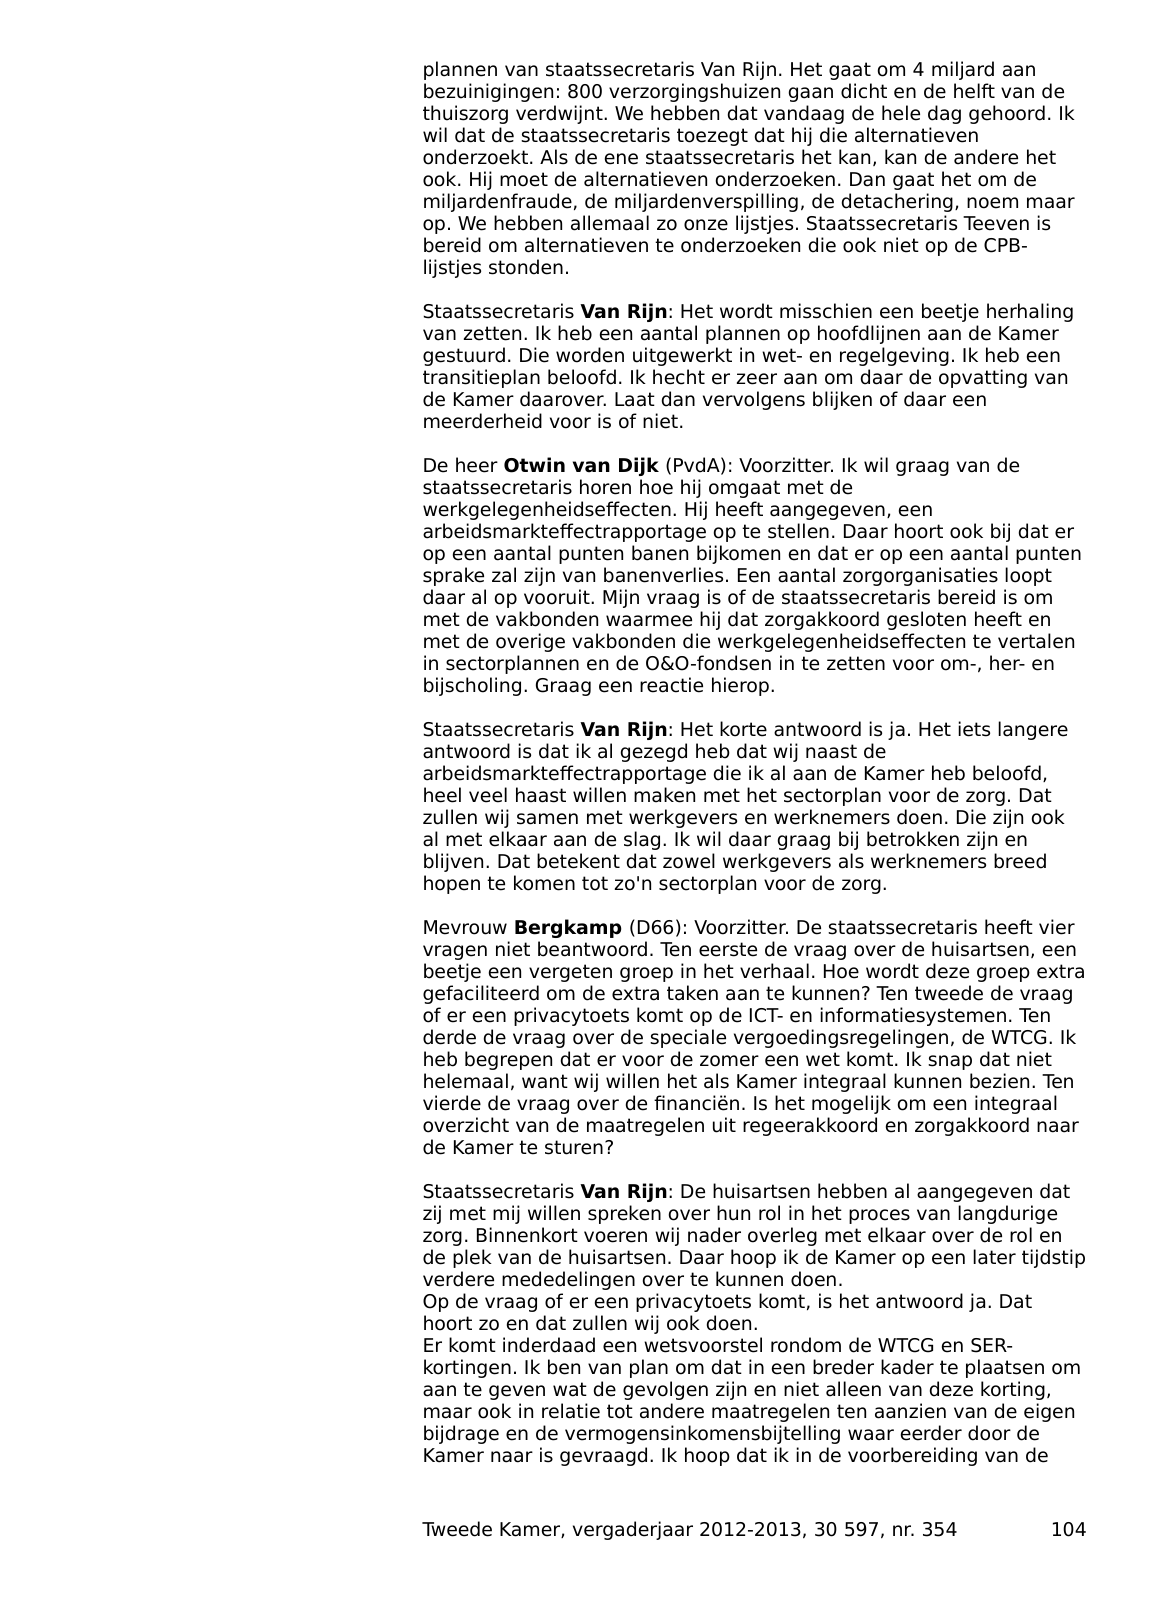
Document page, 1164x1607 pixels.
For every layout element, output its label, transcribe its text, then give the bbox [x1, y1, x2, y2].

text Er komt inderdaad een wetsvoorstel rondom de WTCG en SER-kortingen. Ik ben van plan om dat in een breder kader te plaatsen om aan te geven wat de gevolgen zijn en niet alleen van deze korting, maar ook in relatie tot andere maatregelen ten aanzien van de eigen bijdrage en de vermogensinkomensbijtelling waar eerder door de Kamer naar is gevraagd. Ik hoop dat ik in de voorbereiding van de [422, 1335, 1087, 1467]
text plannen van staatssecretaris Van Rijn. Het gaat om 4 miljard aan bezuinigingen: 800 verzorgingshuizen gaan dicht en de helft van de thuiszorg verdwijnt. We hebben dat vandaag de hele dag gehoord. Ik wil dat de staatssecretaris toezegt dat hij die alternatieven onderzoekt. Als de ene staatssecretaris het kan, kan de andere het ook. Hij moet de alternatieven onderzoeken. Dan gaat het om de miljardenfraude, de miljardenverspilling, de detachering, noem maar op. We hebben allemaal zo onze lijstjes. Staatssecretaris Teeven is bereid om alternatieven te onderzoeken die ook niet op de CPB-lijstjes stonden. [422, 59, 1087, 279]
text Staatssecretaris Van Rijn: Het wordt misschien een beetje herhaling van zetten. Ik heb een aantal plannen op hoofdlijnen aan de Kamer gestuurd. Die worden uitgewerkt in wet- en regelgeving. Ik heb een transitieplan beloofd. Ik hecht er zeer aan om daar de opvatting van de Kamer daarover. Laat dan vervolgens blijken of daar een meerderheid voor is of niet. [422, 301, 1087, 433]
text Mevrouw Bergkamp (D66): Voorzitter. De staatssecretaris heeft vier vragen niet beantwoord. Ten eerste de vraag over de huisartsen, een beetje een vergeten groep in het verhaal. Hoe wordt deze groep extra gefaciliteerd om de extra taken aan te kunnen? Ten tweede de vraag of er een privacytoets komt op de ICT- en informatiesystemen. Ten derde de vraag over de speciale vergoedingsregelingen, de WTCG. Ik heb begrepen dat er voor de zomer een wet komt. Ik snap dat niet helemaal, want wij willen het als Kamer integraal kunnen bezien. Ten vierde de vraag over de financiën. Is het mogelijk om een integraal overzicht van de maatregelen uit regeerakkoord en zorgakkoord naar de Kamer te sturen? [422, 917, 1087, 1159]
text Staatssecretaris Van Rijn: Het korte antwoord is ja. Het iets langere antwoord is dat ik al gezegd heb dat wij naast de arbeidsmarkteffectrapportage die ik al aan de Kamer heb beloofd, heel veel haast willen maken met het sectorplan voor de zorg. Dat zullen wij samen met werkgevers en werknemers doen. Die zijn ook al met elkaar aan de slag. Ik wil daar graag bij betrokken zijn en blijven. Dat betekent dat zowel werkgevers als werknemers breed hopen te komen tot zo'n sectorplan voor de zorg. [422, 719, 1087, 895]
text Staatssecretaris Van Rijn: De huisartsen hebben al aangegeven dat zij met mij willen spreken over hun rol in het proces van langdurige zorg. Binnenkort voeren wij nader overleg met elkaar over de rol en de plek van de huisartsen. Daar hoop ik de Kamer op een later tijdstip verdere mededelingen over te kunnen doen. [422, 1181, 1087, 1291]
text De heer Otwin van Dijk (PvdA): Voorzitter. Ik wil graag van de staatssecretaris horen hoe hij omgaat met de werkgelegenheidseffecten. Hij heeft aangegeven, een arbeidsmarkteffectrapportage op te stellen. Daar hoort ook bij dat er op een aantal punten banen bijkomen en dat er op een aantal punten sprake zal zijn van banenverlies. Een aantal zorgorganisaties loopt daar al op vooruit. Mijn vraag is of de staatssecretaris bereid is om met de vakbonden waarmee hij dat zorgakkoord gesloten heeft en met de overige vakbonden die werkgelegenheidseffecten te vertalen in sectorplannen en de O&O-fondsen in te zetten voor om-, her- en bijscholing. Graag een reactie hierop. [422, 455, 1087, 697]
text Op de vraag of er een privacytoets komt, is het antwoord ja. Dat hoort zo en dat zullen wij ook doen. [422, 1291, 1087, 1335]
